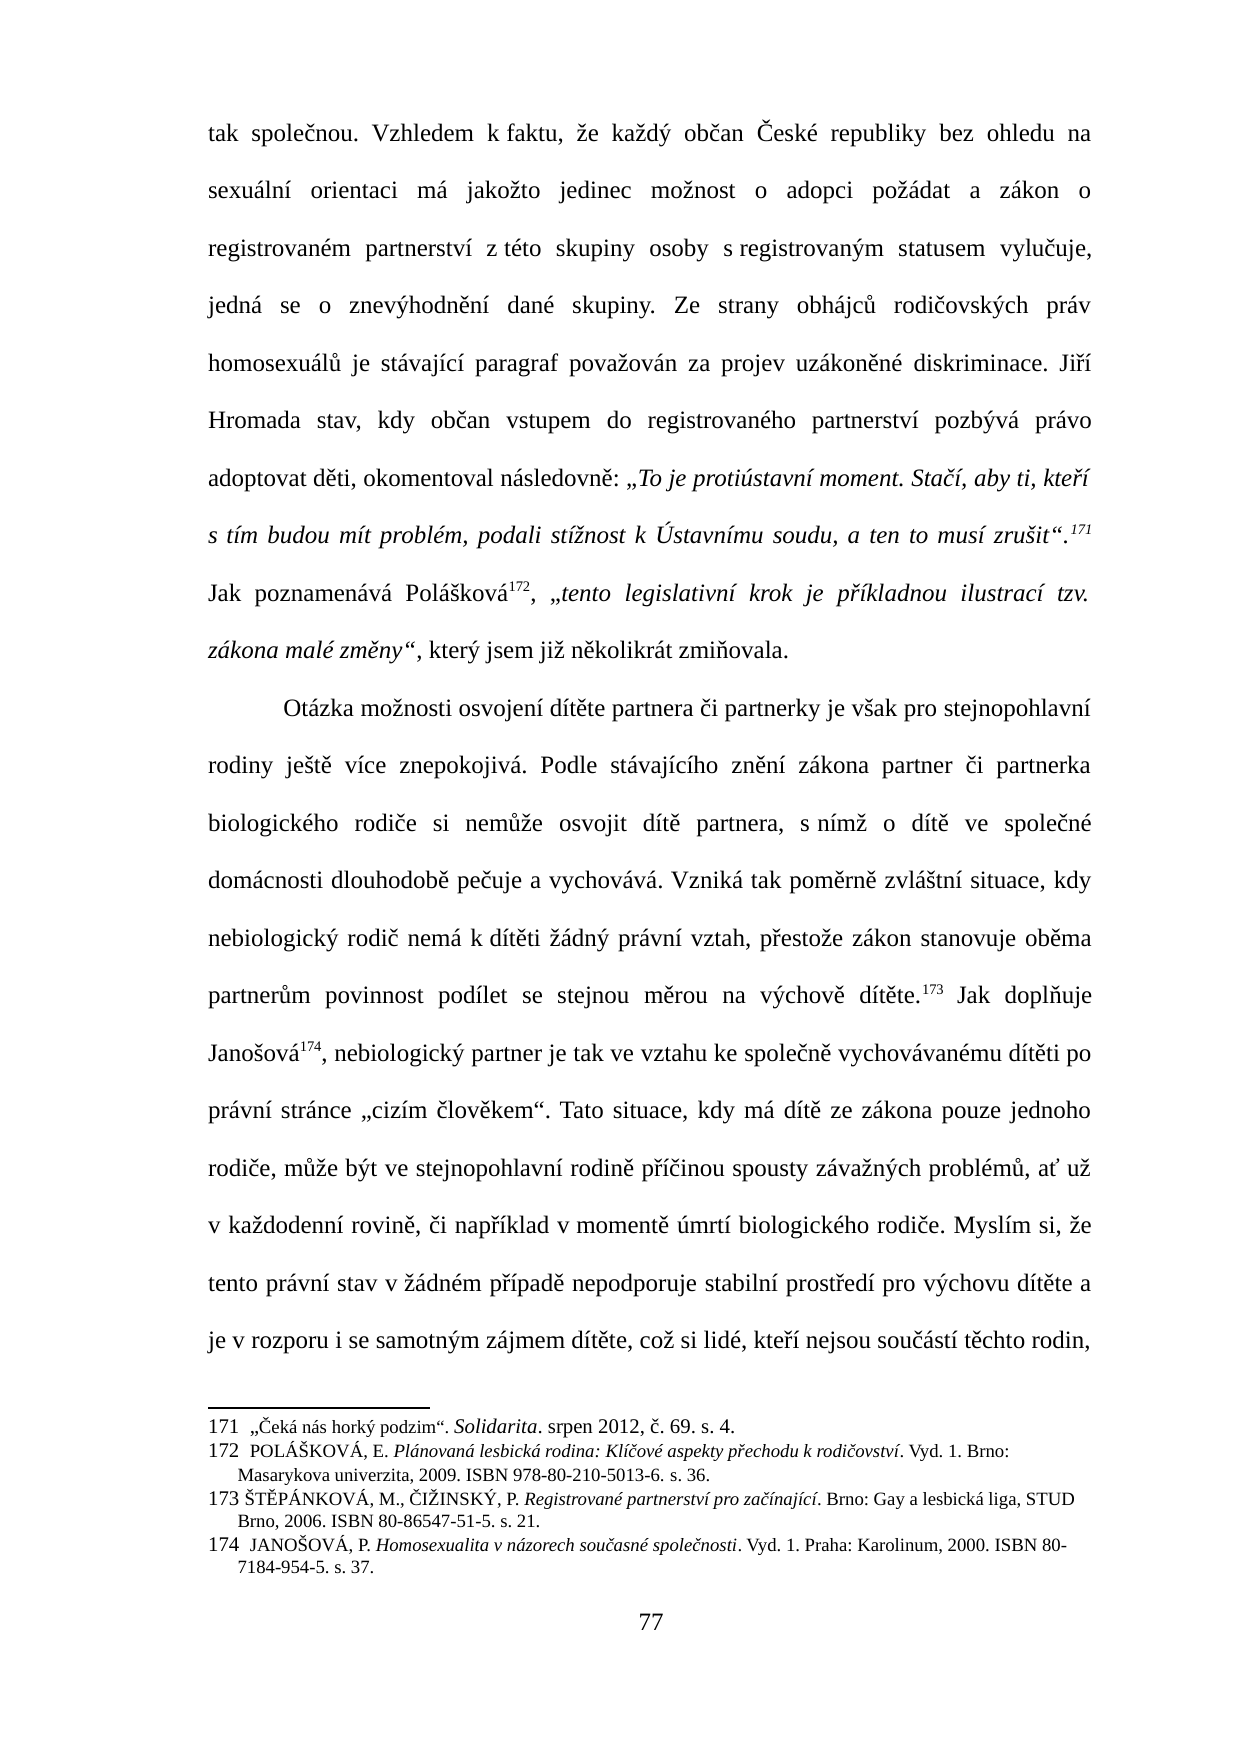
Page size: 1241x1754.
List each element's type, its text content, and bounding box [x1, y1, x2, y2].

text „Čeká nás horký podzim“. Solidarita. srpen 2012, č. 69. s. 4. [208, 1414, 1094, 1438]
text POLÁŠKOVÁ, E. Plánovaná lesbická rodina: Klíčové aspekty přechodu k rodičovství. Vyd. 1. Brno: Masarykova univerzita, 2009. ISBN 978-80-210-5013-6. s. 36. [208, 1438, 1094, 1486]
text JANOŠOVÁ, P. Homosexualita v názorech současné společnosti. Vyd. 1. Praha: Karolinum, 2000. ISBN 80-7184-954-5. s. 37. [208, 1532, 1094, 1578]
text Otázka možnosti osvojení dítěte partnera či partnerky je však pro stejnopohlavní rodiny ještě více znepokojivá. Podle stávajícího znění zákona partner či partnerka biologického rodiče si nemůže osvojit dítě partnera, s nímž o dítě ve společné domácnosti dlouhodobě pečuje a vychovává. Vzniká tak poměrně zvláštní situace, kdy nebiologický rodič nemá k dítěti žádný právní vztah, přestože zákon stanovuje oběma partnerům povinnost podílet se stejnou měrou na výchově dítěte. Jak doplňuje Janošová, nebiologický partner je tak ve vztahu ke společně vychovávanému dítěti po právní stránce „cizím člověkem“. Tato situace, kdy má dítě ze zákona pouze jednoho rodiče, může být ve stejnopohlavní rodině příčinou spousty závažných problémů, ať už v každodenní rovině, či například v momentě úmrtí biologického rodiče. Myslím si, že tento právní stav v žádném případě nepodporuje stabilní prostředí pro výchovu dítěte a je v rozporu i se samotným zájmem dítěte, což si lidé, kteří nejsou součástí těchto rodin, [208, 679, 1092, 1354]
text tak společnou. Vzhledem k faktu, že každý občan České republiky bez ohledu na sexuální orientaci má jakožto jedinec možnost o adopci požádat a zákon o registrovaném partnerství z této skupiny osoby s registrovaným statusem vylučuje, jedná se o znevýhodnění dané skupiny. Ze strany obhájců rodičovských práv homosexuálů je stávající paragraf považován za projev uzákoněné diskriminace. Jiří Hromada stav, kdy občan vstupem do registrovaného partnerství pozbývá právo adoptovat děti, okomentoval následovně: „To je protiústavní moment. Stačí, aby ti, kteří s tím budou mít problém, podali stížnost k Ústavnímu soudu, a ten to musí zrušit“. Jak poznamenává Polášková, „tento legislativní krok je příkladnou ilustrací tzv. zákona malé změny“, který jsem již několikrát zmiňovala. [208, 118, 1092, 664]
text ŠTĚPÁNKOVÁ, M., ČIŽINSKÝ, P. Registrované partnerství pro začínající. Brno: Gay a lesbická liga, STUD Brno, 2006. ISBN 80-86547-51-5. s. 21. [208, 1486, 1094, 1532]
